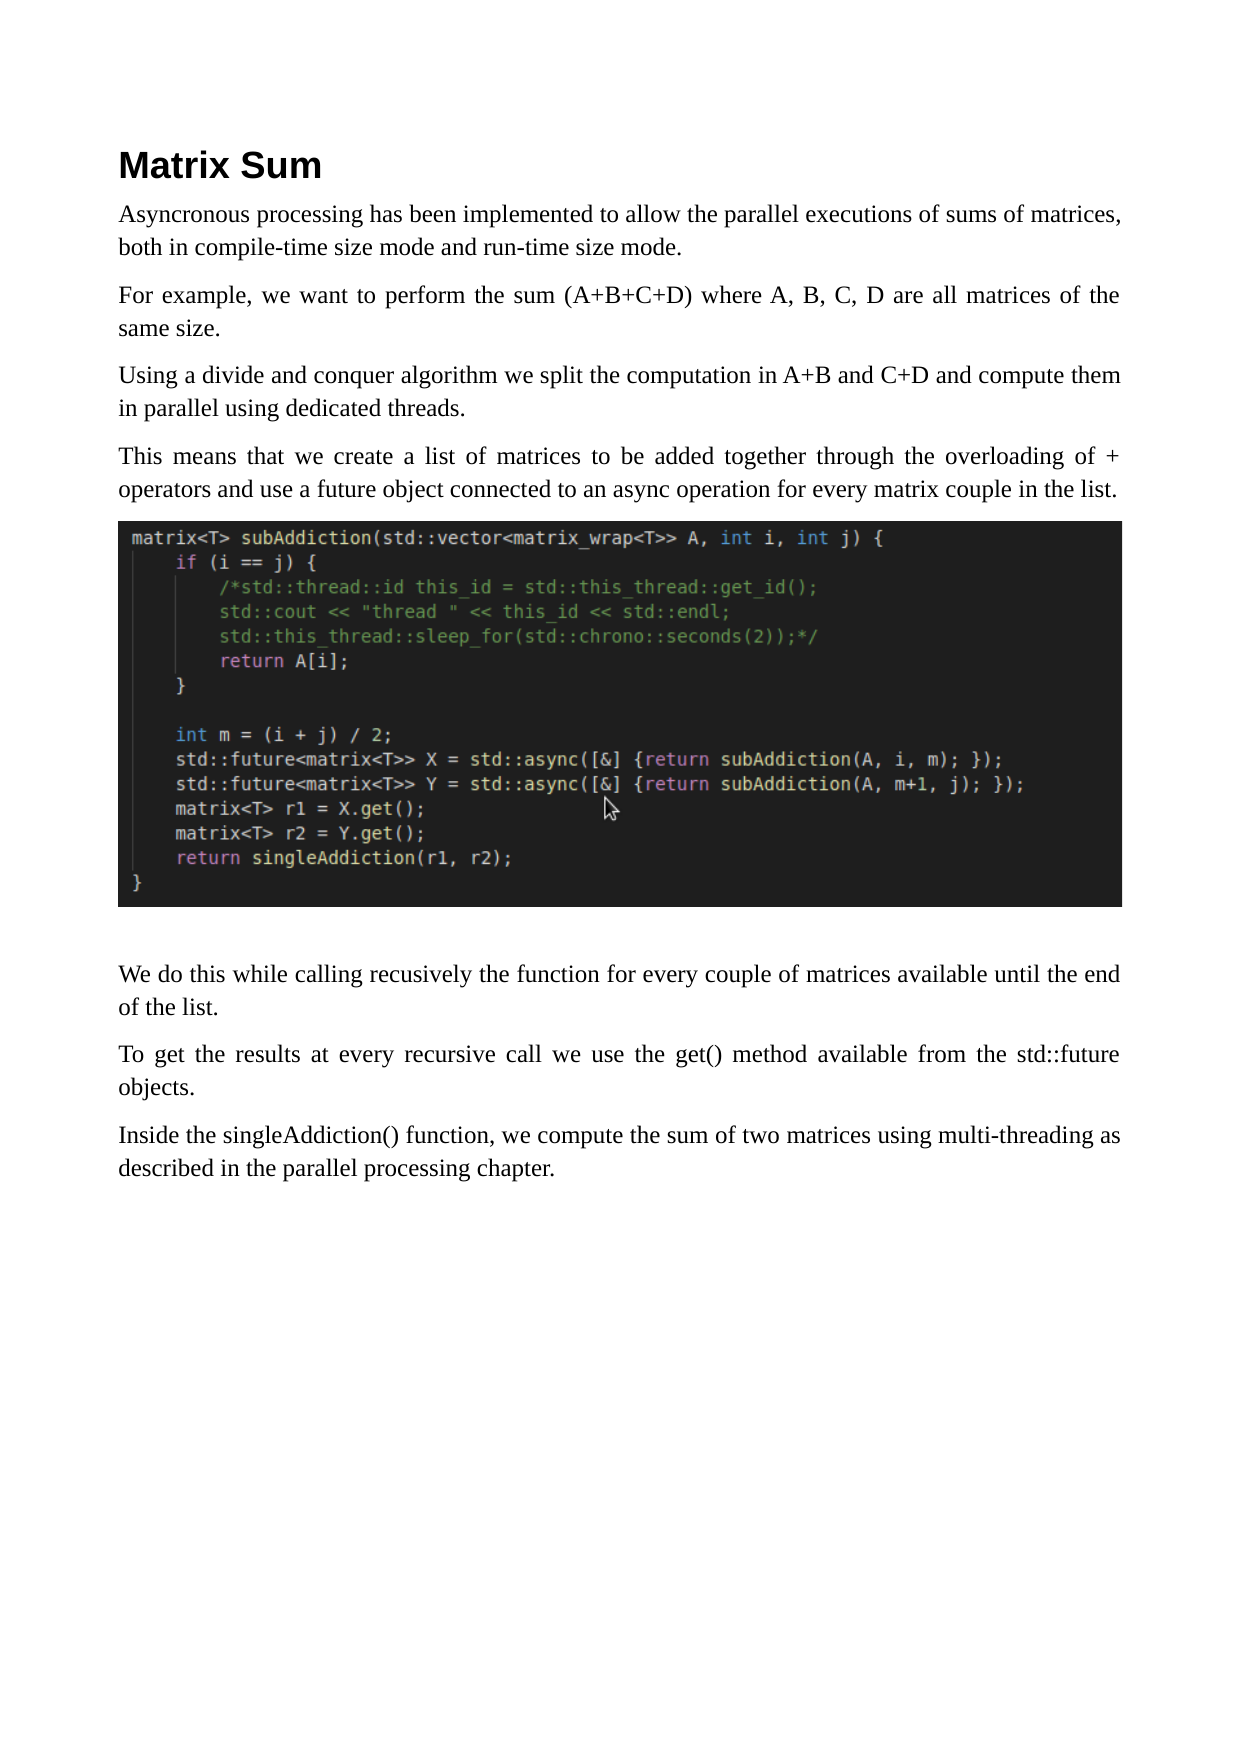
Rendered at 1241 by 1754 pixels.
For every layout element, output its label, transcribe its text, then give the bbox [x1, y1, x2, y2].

text For example, we want to perform the sum (A+B+C+D) where A, B, C, D are all matrices of the same size. [118, 280, 1122, 342]
text To get the results at every recursive call we use the get() method available from the std::future objects. [118, 1039, 1122, 1101]
picture [118, 521, 1123, 907]
text Asyncronous processing has been implemented to allow the parallel executions of sums of matrices, both in compile-time size mode and run-time size mode. [118, 199, 1122, 261]
text We do this while calling recusively the function for every couple of matrices available until the end of the list. [118, 959, 1122, 1020]
text Using a divide and conquer algorithm we split the computation in A+B and C+D and compute them in parallel using dedicated threads. [118, 361, 1122, 422]
subtitle Matrix Sum [118, 143, 1122, 187]
text Inside the singleAddiction() function, we compute the sum of two matrices using multi-threading as described in the parallel processing chapter. [118, 1120, 1122, 1182]
text This means that we create a list of matrices to be added together through the overloading of + operators and use a future object connected to an async operation for every matrix couple in the list. [118, 441, 1122, 503]
